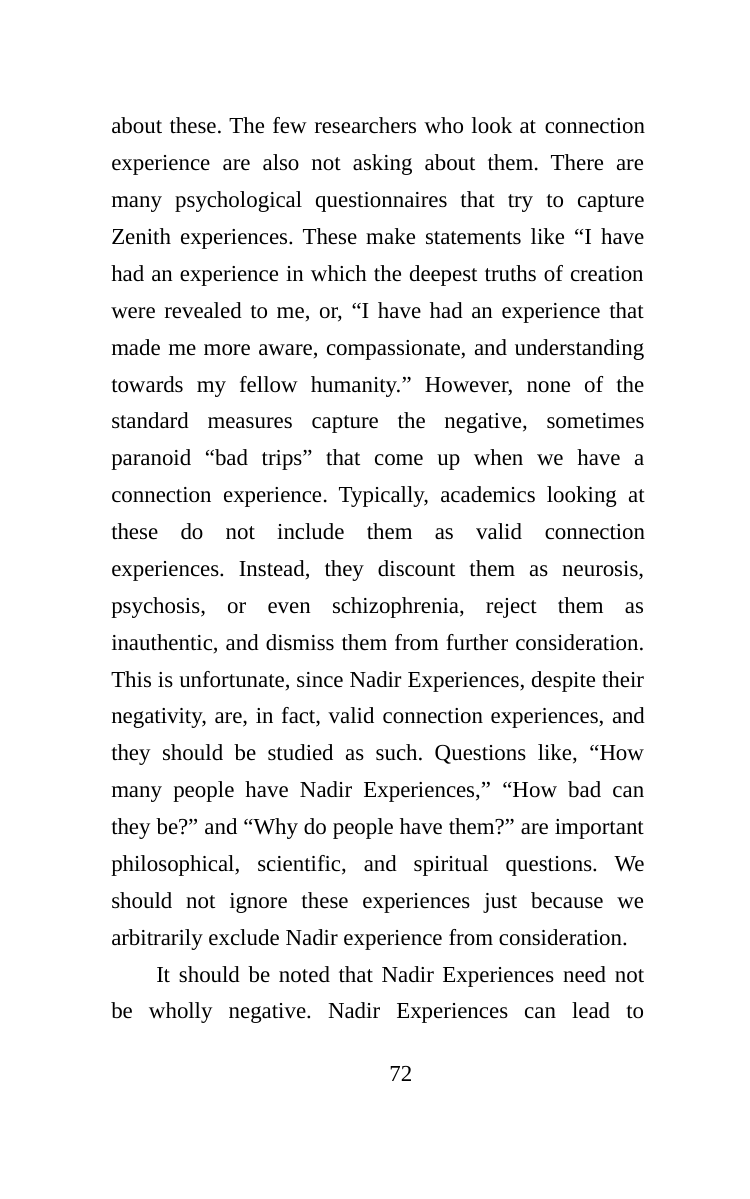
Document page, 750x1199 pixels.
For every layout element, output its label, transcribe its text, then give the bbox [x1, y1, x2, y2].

text about these. The few researchers who look at connection experience are also not asking about them. There are many psychological questionnaires that try to capture Zenith experiences. These make statements like “I have had an experience in which the deepest truths of creation were revealed to me, or, “I have had an experience that made me more aware, compassionate, and understanding towards my fellow humanity.” However, none of the standard measures capture the negative, sometimes paranoid “bad trips” that come up when we have a connection experience. Typically, academics looking at these do not include them as valid connection experiences. Instead, they discount them as neurosis, psychosis, or even schizophrenia, reject them as inauthentic, and dismiss them from further consideration. This is unfortunate, since Nadir Experiences, despite their negativity, are, in fact, valid connection experiences, and they should be studied as such. Questions like, “How many people have Nadir Experiences,” “How bad can they be?” and “Why do people have them?” are important philosophical, scientific, and spiritual questions. We should not ignore these experiences just because we arbitrarily exclude Nadir experience from consideration. [111, 112, 645, 950]
text It should be noted that Nadir Experiences need not be wholly negative. Nadir Experiences can lead to [111, 961, 645, 1024]
